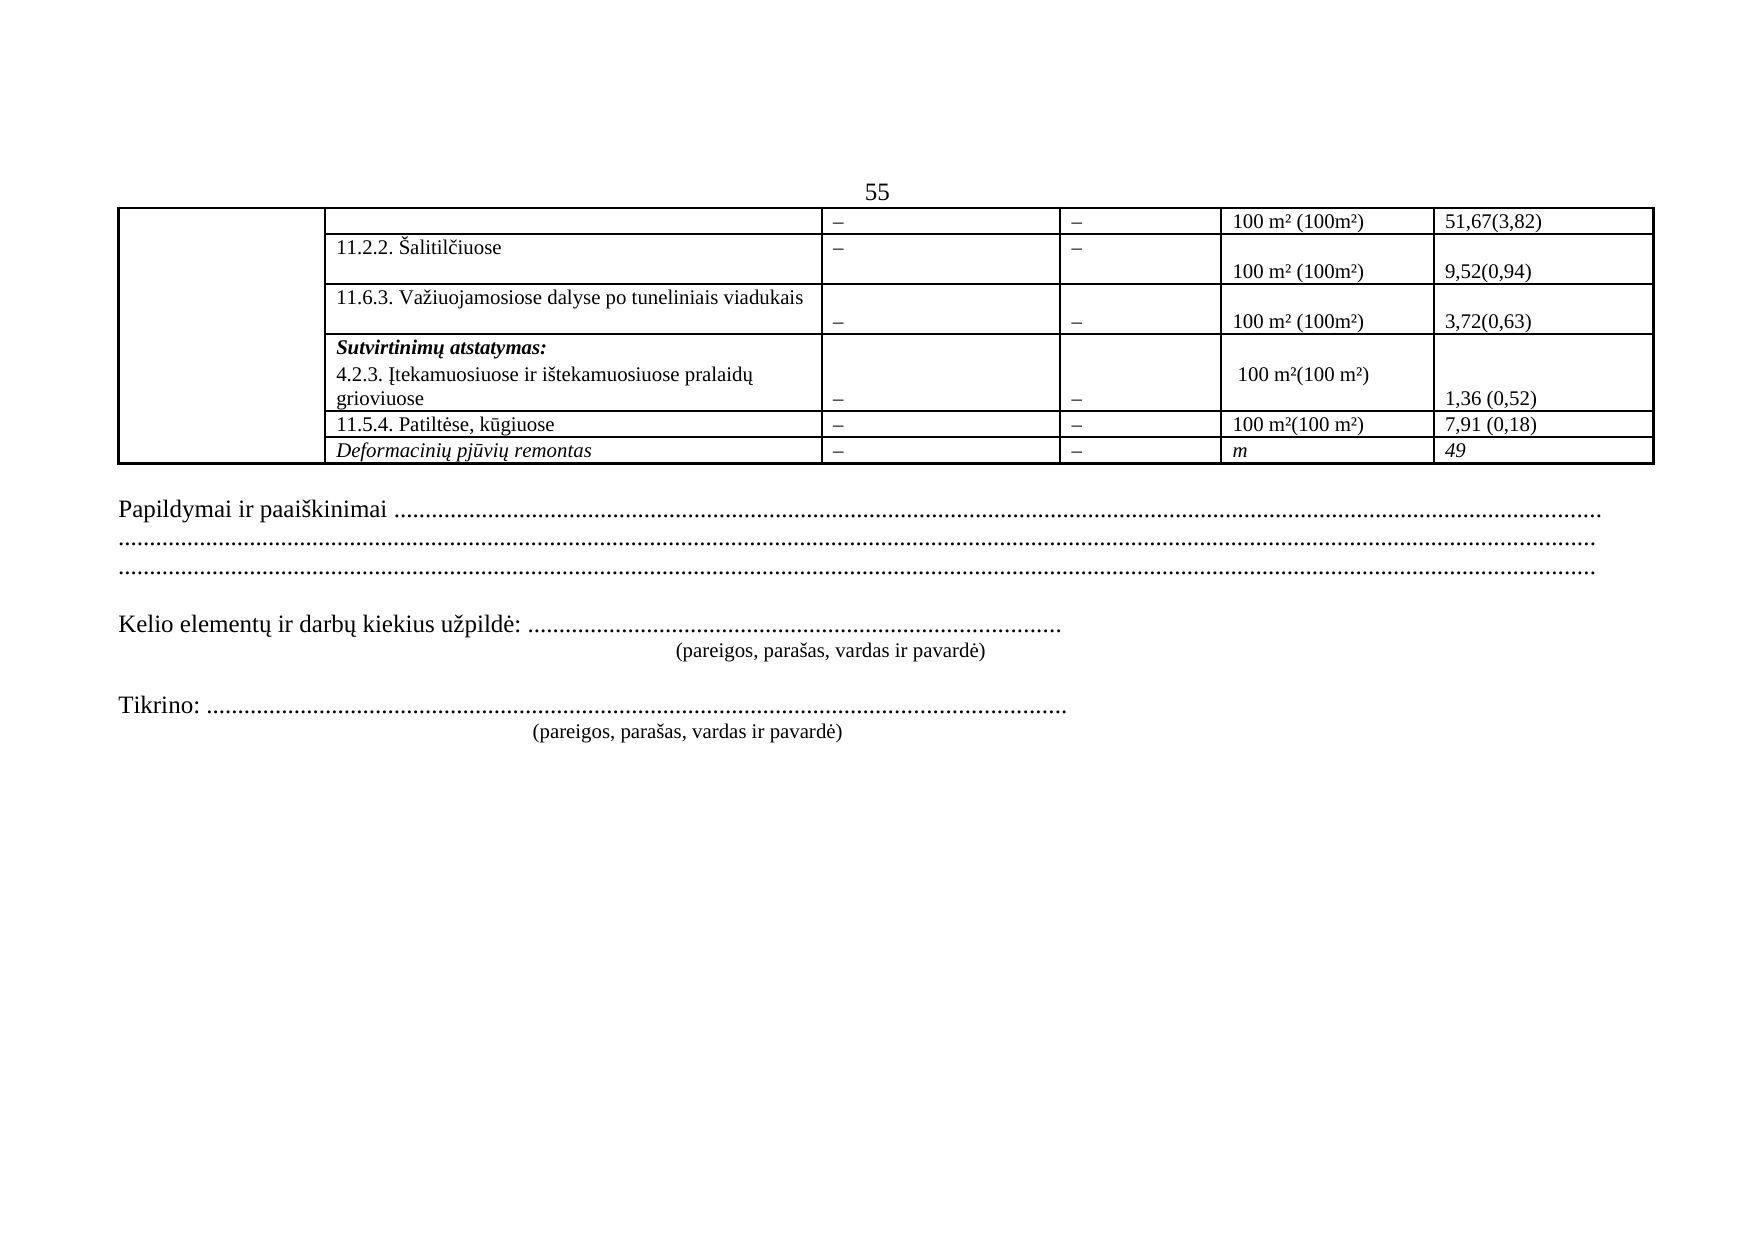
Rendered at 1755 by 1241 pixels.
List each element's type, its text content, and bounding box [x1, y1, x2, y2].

table_cell Sutvirtinimų atstatymas: [326, 335, 821, 359]
table_cell 100 m²(100 m²) [1222, 412, 1433, 436]
table_cell – [823, 235, 1059, 283]
table_cell 100 m² (100m²) [1222, 209, 1433, 233]
text (pareigos, parašas, vardas ir pavardė) [118, 637, 1636, 662]
table_cell 9,52(0,94) [1435, 235, 1652, 283]
text Papildymai ir paaiškinimai [118, 494, 1636, 522]
table_cell – [1061, 285, 1220, 333]
table_cell 51,67(3,82) [1435, 209, 1652, 233]
table_cell – [823, 438, 1059, 462]
table_cell – [823, 209, 1059, 233]
table_cell [326, 209, 821, 233]
table_cell 11.2.2. Šalitilčiuose [326, 235, 821, 283]
table_cell m [1222, 438, 1433, 462]
table_cell – [1061, 438, 1220, 462]
table_cell 100 m²(100 m²) [1222, 359, 1433, 409]
table_cell – [1061, 359, 1220, 409]
table_cell [1435, 335, 1652, 359]
table_cell 7,91 (0,18) [1435, 412, 1652, 436]
table_cell [120, 209, 324, 436]
table_cell 4.2.3. Įtekamuosiuose ir ištekamuosiuose pralaidų grioviuose [326, 359, 821, 409]
text Kelio elementų ir darbų kiekius užpildė: [118, 609, 1636, 637]
table_cell – [823, 285, 1059, 333]
table_cell – [823, 359, 1059, 409]
table_cell 3,72(0,63) [1435, 285, 1652, 333]
table_cell 100 m² (100m²) [1222, 285, 1433, 333]
text (pareigos, parašas, vardas ir pavardė) [118, 719, 1636, 743]
table_cell [823, 335, 1059, 359]
table_cell 11.5.4. Patiltėse, kūgiuose [326, 412, 821, 436]
table_cell [1222, 335, 1433, 359]
table_cell 1,36 (0,52) [1435, 359, 1652, 409]
table_cell [120, 436, 324, 462]
table_cell – [1061, 412, 1220, 436]
table_cell 49 [1435, 438, 1652, 462]
table_cell Deformacinių pjūvių remontas [326, 438, 821, 462]
table_cell [1061, 335, 1220, 359]
table_cell 100 m² (100m²) [1222, 235, 1433, 283]
table_cell – [823, 412, 1059, 436]
table_cell 11.6.3. Važiuojamosiose dalyse po tuneliniais viadukais [326, 285, 821, 333]
table_cell – [1061, 235, 1220, 283]
table_cell – [1061, 209, 1220, 233]
text Tikrino: [118, 690, 1636, 719]
